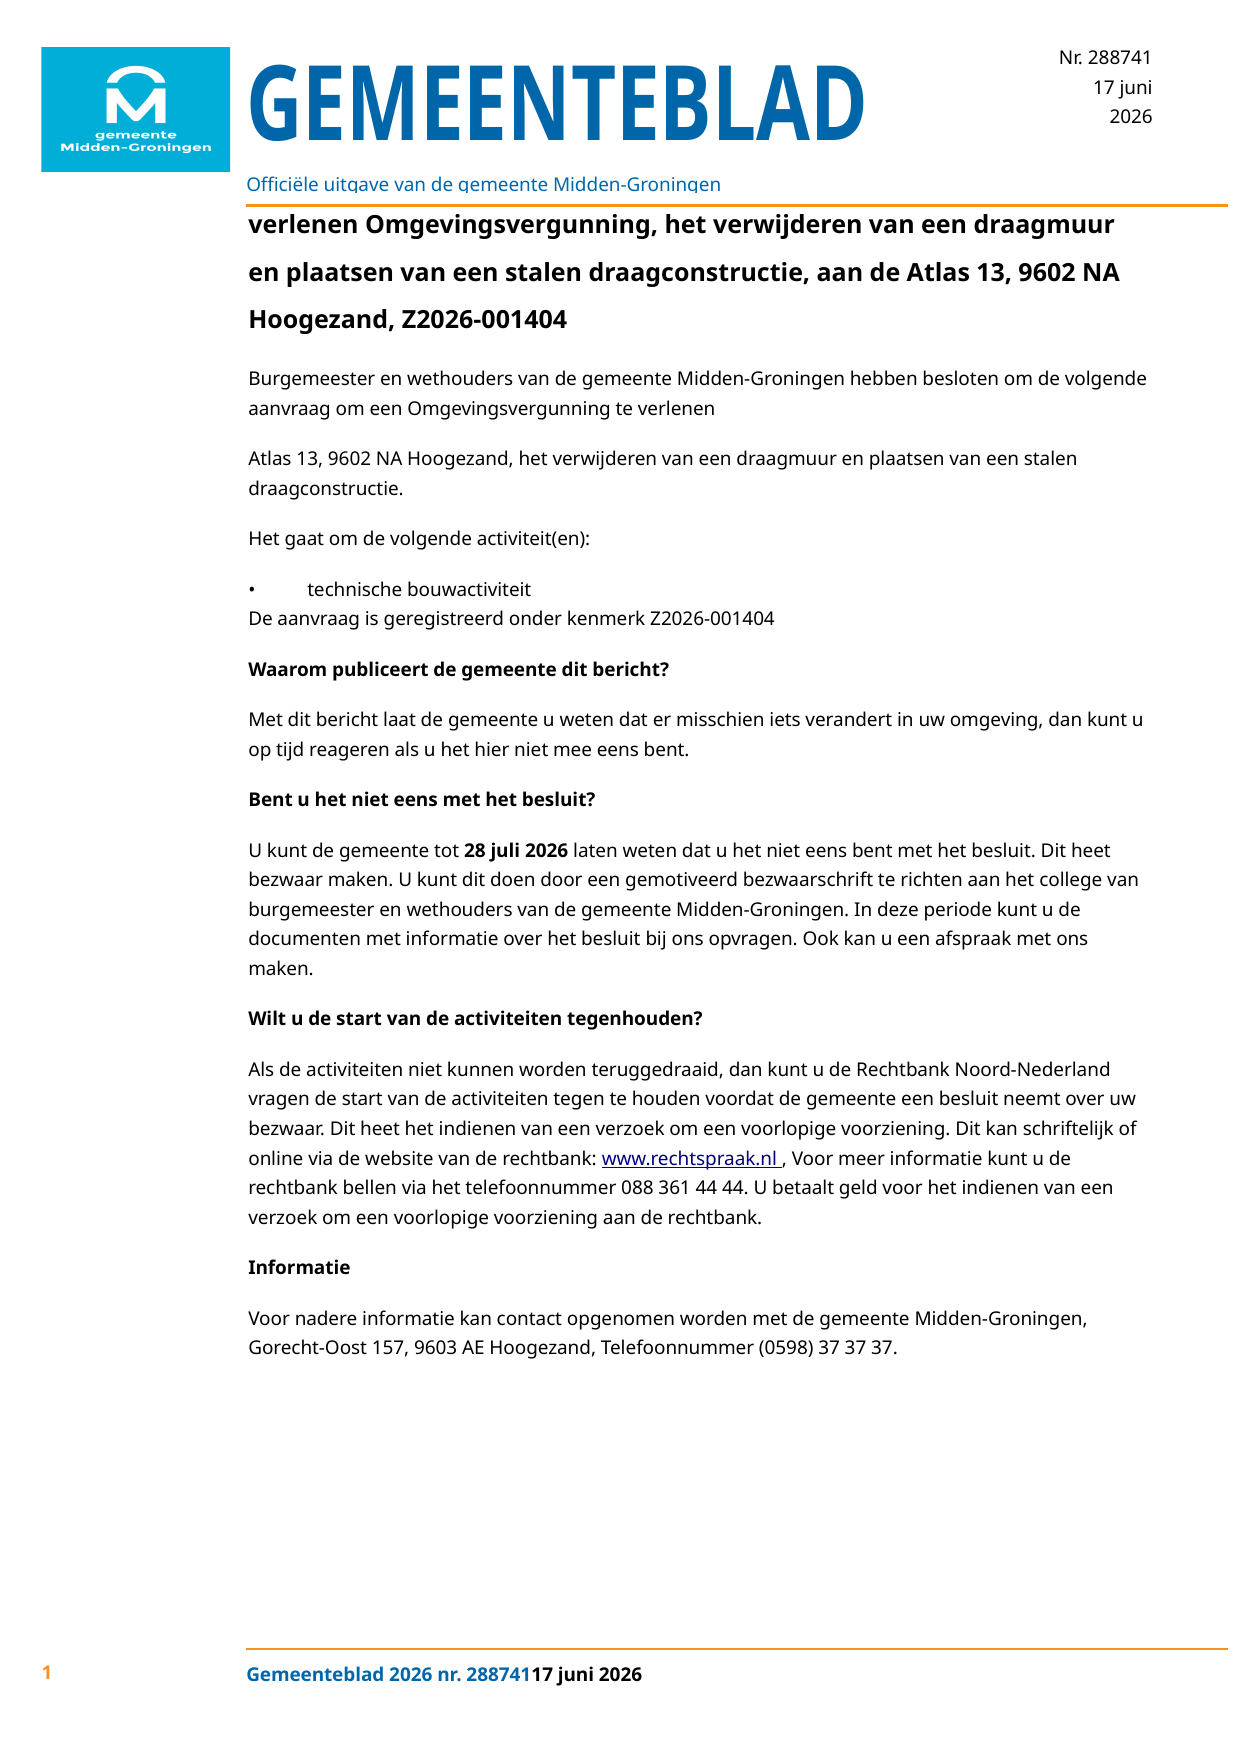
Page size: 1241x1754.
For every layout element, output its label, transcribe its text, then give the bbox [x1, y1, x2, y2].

text Voor nadere informatie kan contact opgenomen worden met de gemeente Midden-Groningen, Gorecht-Oost 157, 9603 AE Hoogezand, Telefoonnummer (0598) 37 37 37. [248, 1305, 1152, 1360]
text De aanvraag is geregistreerd onder kenmerk Z2026-001404 [248, 606, 1152, 631]
text verlenen Omgevingsvergunning, het verwijderen van een draagmuur en plaatsen van een stalen draagconstructie, aan de Atlas 13, 9602 NA Hoogezand, Z2026-001404 [248, 207, 1152, 336]
text Waarom publiceert de gemeente dit bericht? [248, 656, 1152, 682]
text Burgemeester en wethouders van de gemeente Midden-Groningen hebben besloten om de volgende aanvraag om een Omgevingsvergunning te verlenen [248, 366, 1152, 421]
text Bent u het niet eens met het besluit? [248, 786, 1152, 812]
picture [107, 89, 165, 122]
picture [184, 146, 190, 153]
picture [108, 66, 164, 82]
text Atlas 13, 9602 NA Hoogezand, het verwijderen van een draagmuur en plaatsen van een stalen draagconstructie. [248, 446, 1152, 501]
text Met dit bericht laat de gemeente u weten dat er misschien iets verandert in uw omgeving, dan kunt u op tijd reageren als u het hier niet mee eens bent. [248, 706, 1152, 762]
text U kunt de gemeente tot 28 juli 2026 laten weten dat u het niet eens bent met het besluit. Dit heet bezwaar maken. U kunt dit doen door een gemotiveerd bezwaarschrift te richten aan het college van burgemeester en wethouders van de gemeente Midden-Groningen. In deze periode kunt u de documenten met informatie over het besluit bij ons opvragen. Ook kan u een afspraak met ons maken. [248, 837, 1152, 981]
text Wilt u de start van de activiteiten tegenhouden? [248, 1006, 1152, 1031]
list technische bouwactiviteit [248, 576, 1152, 602]
text Het gaat om de volgende activiteit(en): [248, 526, 1152, 551]
text Informatie [248, 1254, 1152, 1280]
text Als de activiteiten niet kunnen worden teruggedraaid, dan kunt u de Rechtbank Noord-Nederland vragen de start van de activiteiten tegen te houden voordat de gemeente een besluit neemt over uw bezwaar. Dit heet het indienen van een verzoek om een voorlopige voorziening. Dit kan schriftelijk of online via de website van de rechtbank: www.rechtspraak.nl , Voor meer informatie kunt u de rechtbank bellen via het telefoonnummer 088 361 44 44. U betaalt geld voor het indienen van een verzoek om een voorlopige voorziening aan de rechtbank. [248, 1056, 1152, 1229]
